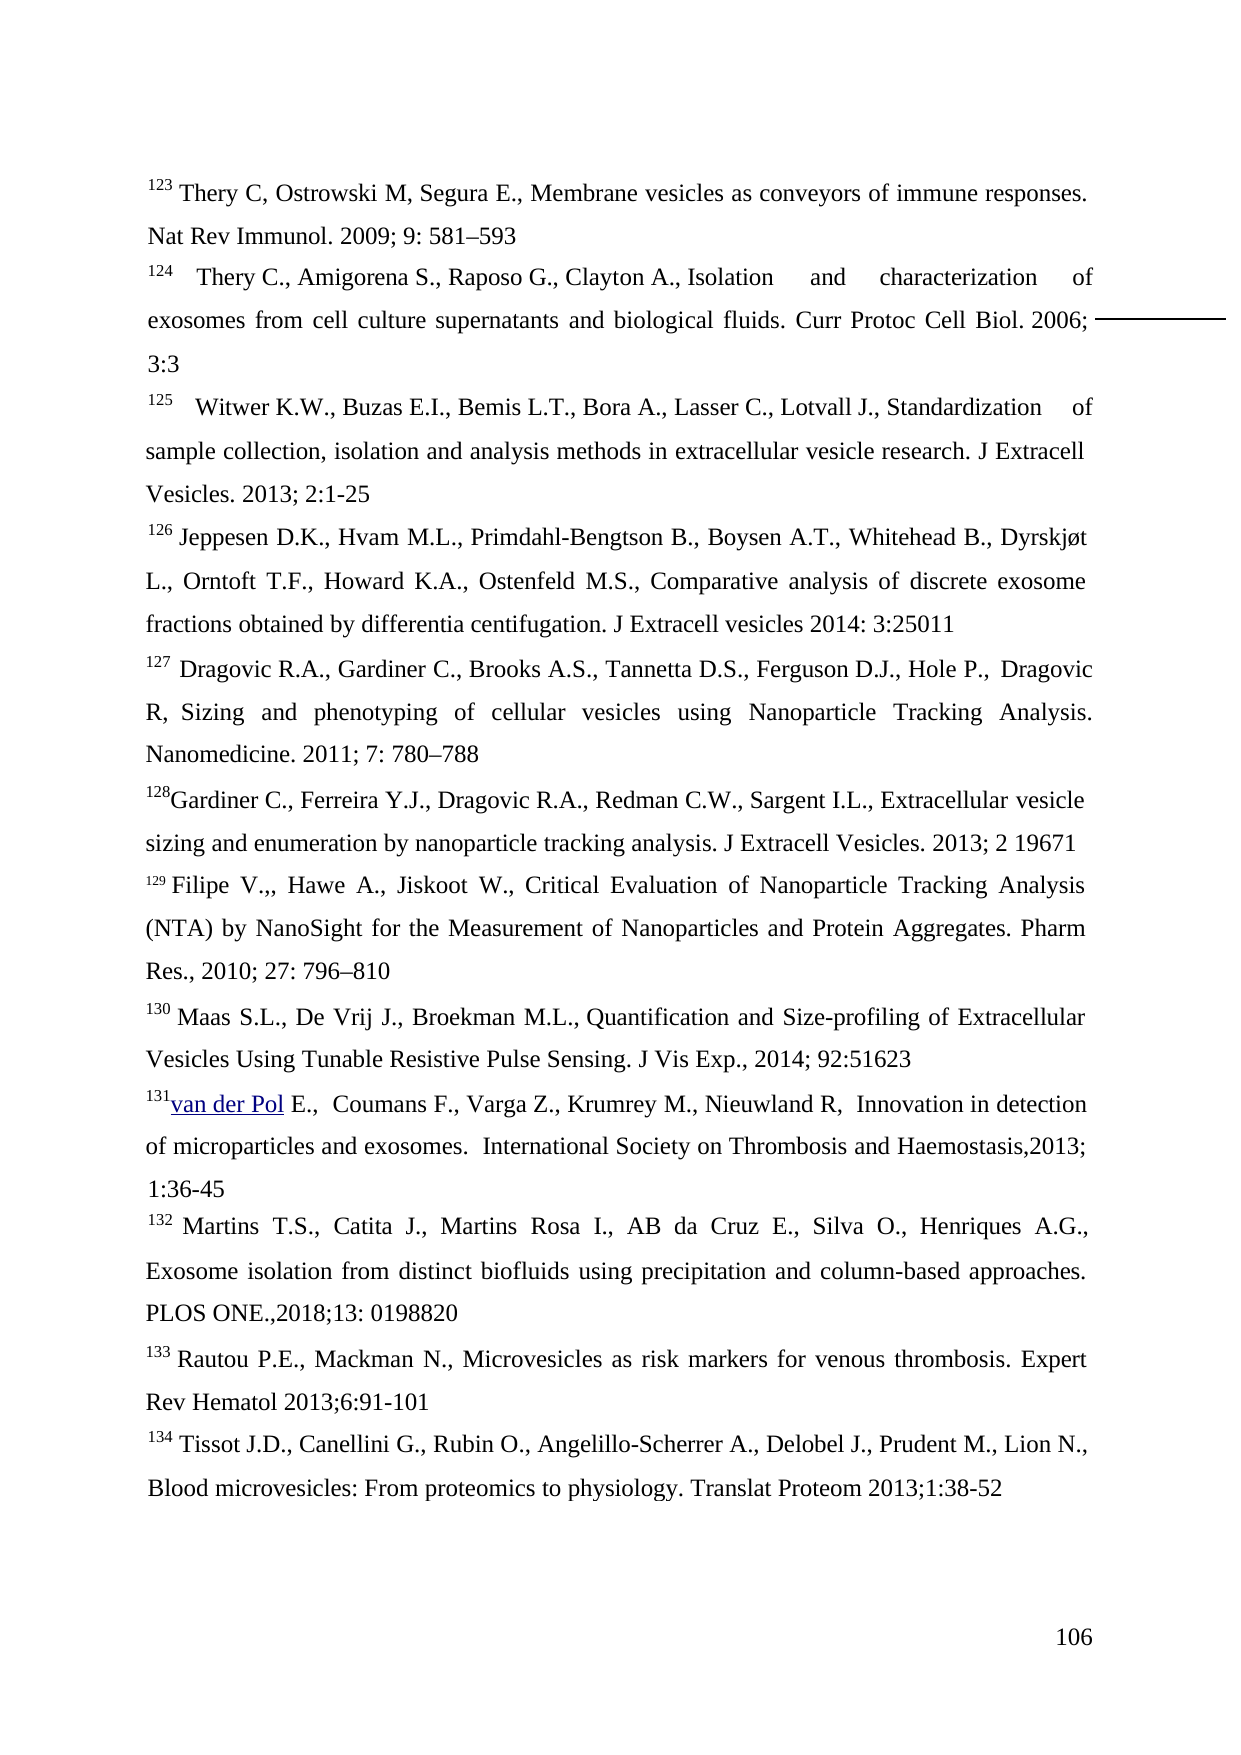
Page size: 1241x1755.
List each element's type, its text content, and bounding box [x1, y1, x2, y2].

text Thery C., Amigorena S., Raposo G., Clayton A., Isolation and [196, 263, 848, 291]
text sample collection, isolation and analysis methods in extracellular vesicle research. J Extracell Vesicles. 2013; 2:1-25 [145, 436, 1093, 508]
text 131van der Pol E., Coumans F., Varga Z., Krumrey M., Nieuwland R, Innovation in detection of microparticles and exosomes. International Society on Thrombosis and Haemostasis,2013; [145, 1086, 1093, 1159]
text 124 [147, 261, 175, 280]
text 130 Maas S.L., De Vrij J., Broekman M.L., Quantification and Size-profiling of Extracellular Vesicles Using Tunable Resistive Pulse Sensing. J Vis Exp., 2014; 92:51623 [145, 999, 1093, 1073]
text 1:36-45 [147, 1174, 1095, 1199]
text 133 Rautou P.E., Mackman N., Microvesicles as risk markers for venous thrombosis. Expert Rev Hematol 2013;6:91-101 [145, 1341, 1093, 1415]
text L., Orntoft T.F., Howard K.A., Ostenfeld M.S., Comparative analysis of discrete exosome fractions obtained by differentia centifugation. J Extracell vesicles 2014: 3:25011 [145, 566, 1093, 637]
text of [1072, 263, 1095, 291]
text Exosome isolation from distinct biofluids using precipitation and column-based approaches. PLOS ONE.,2018;13: 0198820 [145, 1256, 1093, 1327]
text exosomes from cell culture supernatants and biological fluids. Curr Protoc Cell Biol. 2006; [147, 307, 1095, 334]
text 106 [1055, 1624, 1095, 1651]
text 3:3 [147, 349, 1095, 377]
text 126 Jeppesen D.K., Hvam M.L., Primdahl-Bengtson B., Boysen A.T., Whitehead B., Dyrskjøt [147, 522, 1095, 551]
text Martins T.S., Catita J., Martins Rosa I., AB da Cruz E., Silva O., Henriques A.G., [182, 1212, 1094, 1240]
text 134 Tissot J.D., Canellini G., Rubin O., Angelillo-Scherrer A., Delobel J., Prudent M., Lion N., [147, 1429, 1095, 1459]
text characterization [879, 263, 1041, 291]
text 128Gardiner C., Ferreira Y.J., Dragovic R.A., Redman C.W., Sargent I.L., Extracellular vesicle sizing and enumeration by nanoparticle tracking analysis. J Extracell Vesicles. 2013; 2 19671 129 Filipe V.,, Hawe A., Jiskoot W., Critical Evaluation of Nanoparticle Tracking Analysis (NTA) by NanoSight for the Measurement of Nanoparticles and Protein Aggregates. Pharm Res., 2010; 27: 796–810 [145, 782, 1093, 985]
text Witwer K.W., Buzas E.I., Bemis L.T., Bora A., Lasser C., Lotvall J., Standardization [195, 393, 1048, 421]
text 125 [147, 390, 175, 409]
text 123 Thery C, Ostrowski M, Segura E., Membrane vesicles as conveyors of immune responses. [147, 174, 1095, 206]
text 127 Dragovic R.A., Gardiner C., Brooks A.S., Tannetta D.S., Ferguson D.J., Hole P., Dragovic R, Sizing and phenotyping of cellular vesicles using Nanoparticle Tracking Analysis. Nanomedicine. 2011; 7: 780–788 [145, 651, 1093, 768]
text Blood microvesicles: From proteomics to physiology. Translat Proteom 2013;1:38-52 [147, 1473, 1095, 1501]
text of [1072, 393, 1094, 421]
text Nat Rev Immunol. 2009; 9: 581–593 [147, 221, 1095, 249]
text 132 [147, 1209, 175, 1229]
